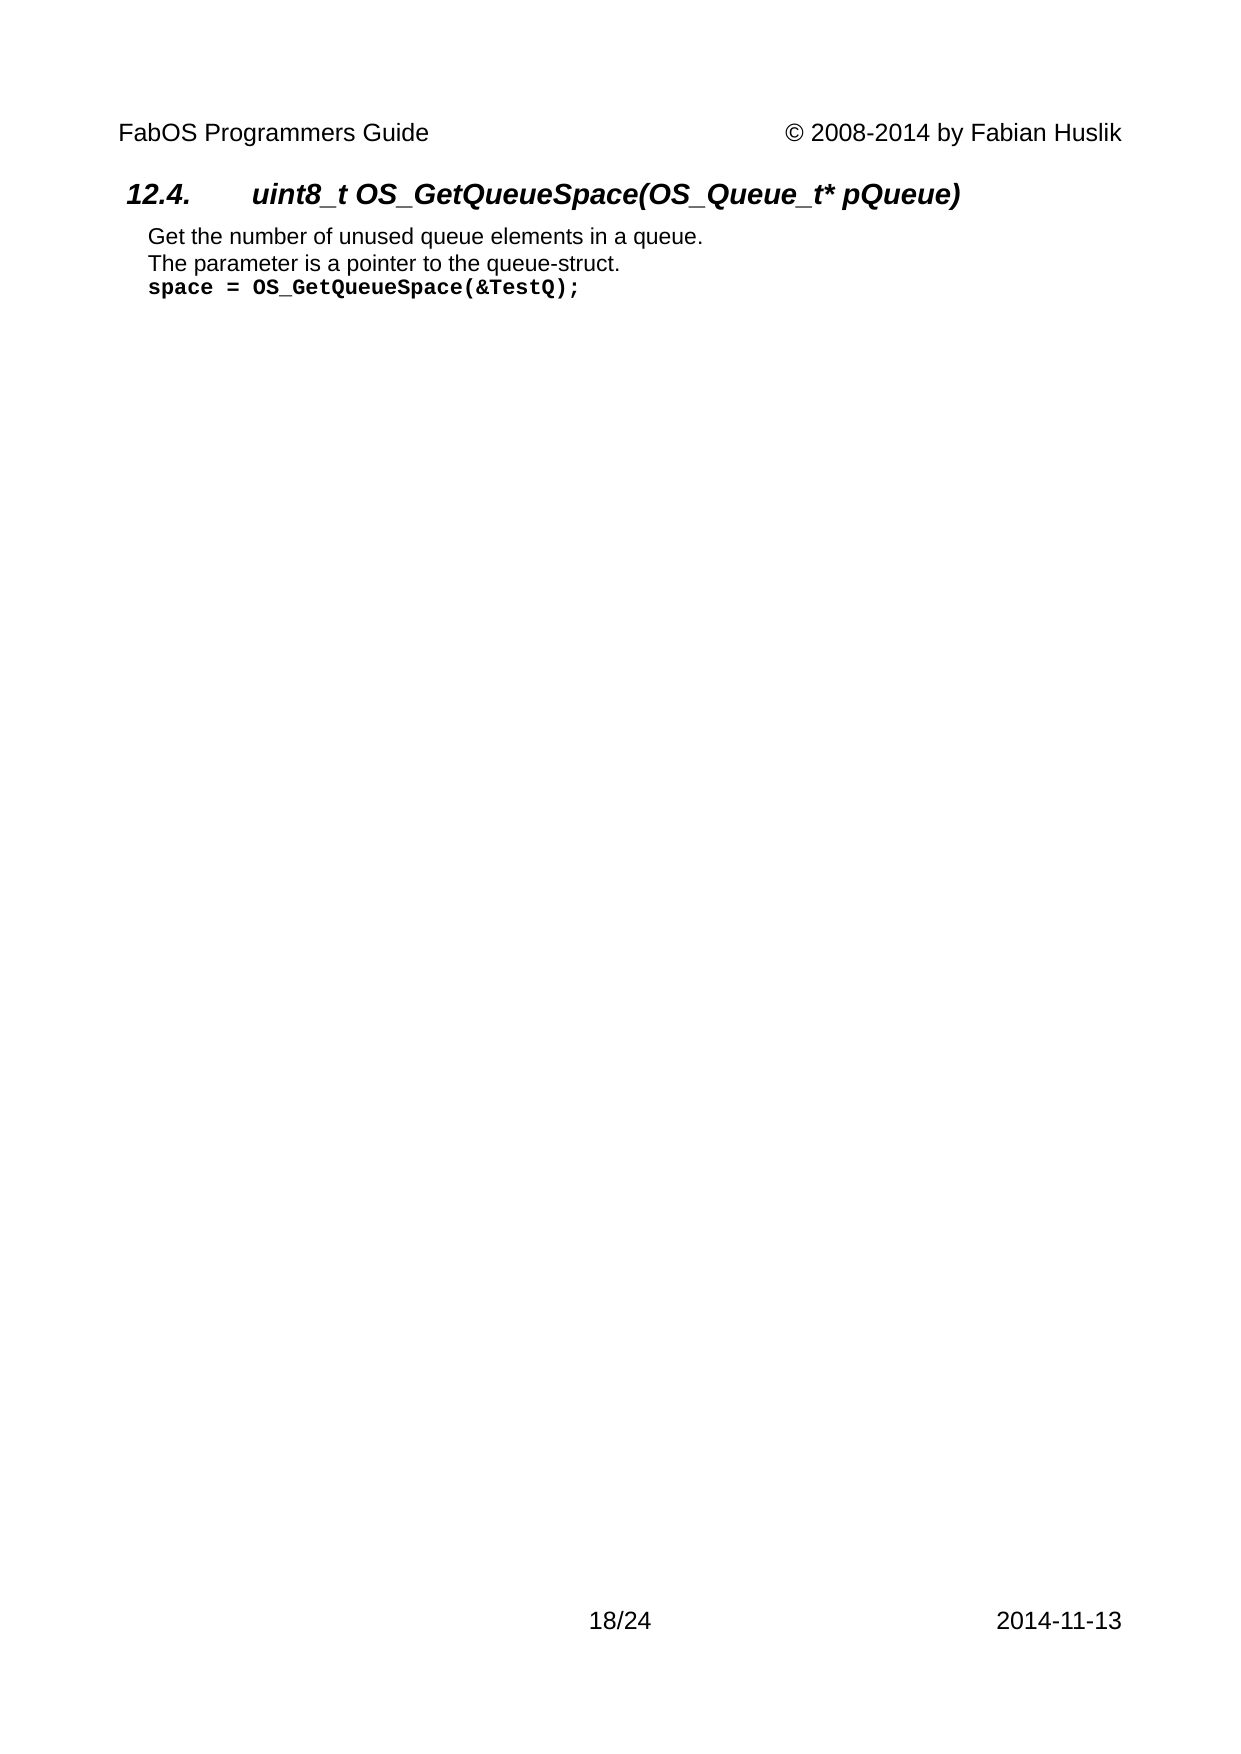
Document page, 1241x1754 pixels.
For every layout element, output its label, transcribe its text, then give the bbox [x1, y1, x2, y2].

text The parameter is a pointer to the queue-struct. [148, 249, 1122, 276]
text space = OS_GetQueueSpace(&TestQ); [148, 276, 1122, 301]
subtitle uint8_t OS_GetQueueSpace(OS_Queue_t* pQueue) [118, 177, 1122, 211]
text Get the number of unused queue elements in a queue. [148, 223, 1122, 249]
